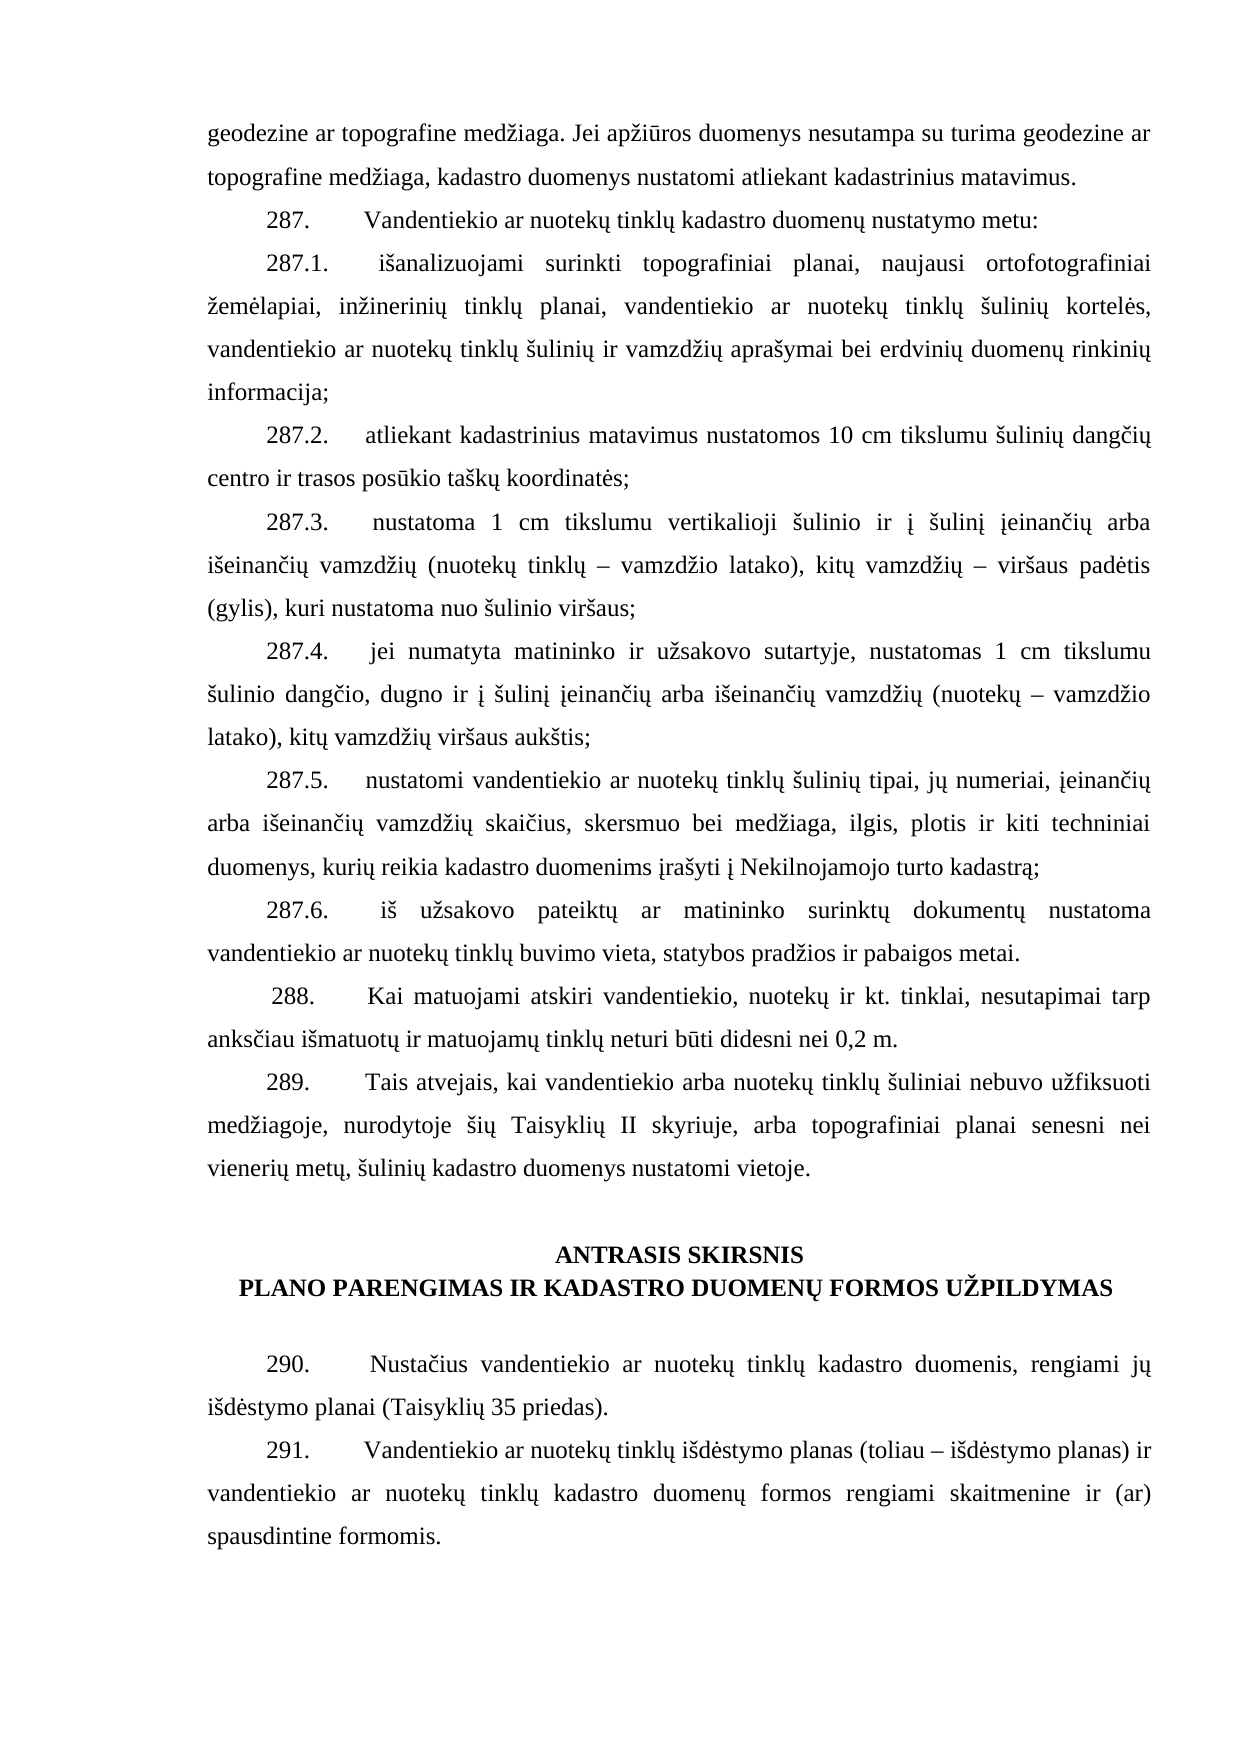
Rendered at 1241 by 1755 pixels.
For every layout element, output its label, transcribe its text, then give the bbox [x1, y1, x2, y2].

text geodezine ar topografine medžiaga. Jei apžiūros duomenys nesutampa su turima geodezine ar topografine medžiaga, kadastro duomenys nustatomi atliekant kadastrinius matavimus. [207, 118, 1152, 190]
text 288. Kai matuojami atskiri vandentiekio, nuotekų ir kt. tinklai, nesutapimai tarp anksčiau išmatuotų ir matuojamų tinklų neturi būti didesni nei 0,2 m. [207, 981, 1152, 1053]
text ANTRASIS SKIRSNIS [207, 1240, 1152, 1268]
text 287.1. išanalizuojami surinkti topografiniai planai, naujausi ortofotografiniai žemėlapiai, inžinerinių tinklų planai, vandentiekio ar nuotekų tinklų šulinių kortelės, vandentiekio ar nuotekų tinklų šulinių ir vamzdžių aprašymai bei erdvinių duomenų rinkinių informacija; [207, 248, 1152, 406]
text 287.6. iš užsakovo pateiktų ar matininko surinktų dokumentų nustatoma vandentiekio ar nuotekų tinklų buvimo vieta, statybos pradžios ir pabaigos metai. [207, 895, 1152, 967]
text 287.4. jei numatyta matininko ir užsakovo sutartyje, nustatomas 1 cm tikslumu šulinio dangčio, dugno ir į šulinį įeinančių arba išeinančių vamzdžių (nuotekų – vamzdžio latako), kitų vamzdžių viršaus aukštis; [207, 636, 1152, 751]
text 287.3. nustatoma 1 cm tikslumu vertikalioji šulinio ir į šulinį įeinančių arba išeinančių vamzdžių (nuotekų tinklų – vamzdžio latako), kitų vamzdžių – viršaus padėtis (gylis), kuri nustatoma nuo šulinio viršaus; [207, 507, 1152, 622]
text 287. Vandentiekio ar nuotekų tinklų kadastro duomenų nustatymo metu: [207, 205, 1152, 233]
text 291. Vandentiekio ar nuotekų tinklų išdėstymo planas (toliau – išdėstymo planas) ir vandentiekio ar nuotekų tinklų kadastro duomenų formos rengiami skaitmenine ir (ar) spausdintine formomis. [207, 1435, 1152, 1550]
text 290. Nustačius vandentiekio ar nuotekų tinklų kadastro duomenis, rengiami jų išdėstymo planai (Taisyklių 35 priedas). [207, 1349, 1152, 1421]
text 289. Tais atvejais, kai vandentiekio arba nuotekų tinklų šuliniai nebuvo užfiksuoti medžiagoje, nurodytoje šių Taisyklių II skyriuje, arba topografiniai planai senesni nei vienerių metų, šulinių kadastro duomenys nustatomi vietoje. [207, 1067, 1152, 1182]
text PLANO PARENGIMAS IR KADASTRO DUOMENŲ FORMOS UŽPILDYMAS [207, 1273, 1152, 1302]
text 287.5. nustatomi vandentiekio ar nuotekų tinklų šulinių tipai, jų numeriai, įeinančių arba išeinančių vamzdžių skaičius, skersmuo bei medžiaga, ilgis, plotis ir kiti techniniai duomenys, kurių reikia kadastro duomenims įrašyti į Nekilnojamojo turto kadastrą; [207, 765, 1152, 880]
text 287.2. atliekant kadastrinius matavimus nustatomos 10 cm tikslumu šulinių dangčių centro ir trasos posūkio taškų koordinatės; [207, 420, 1152, 492]
